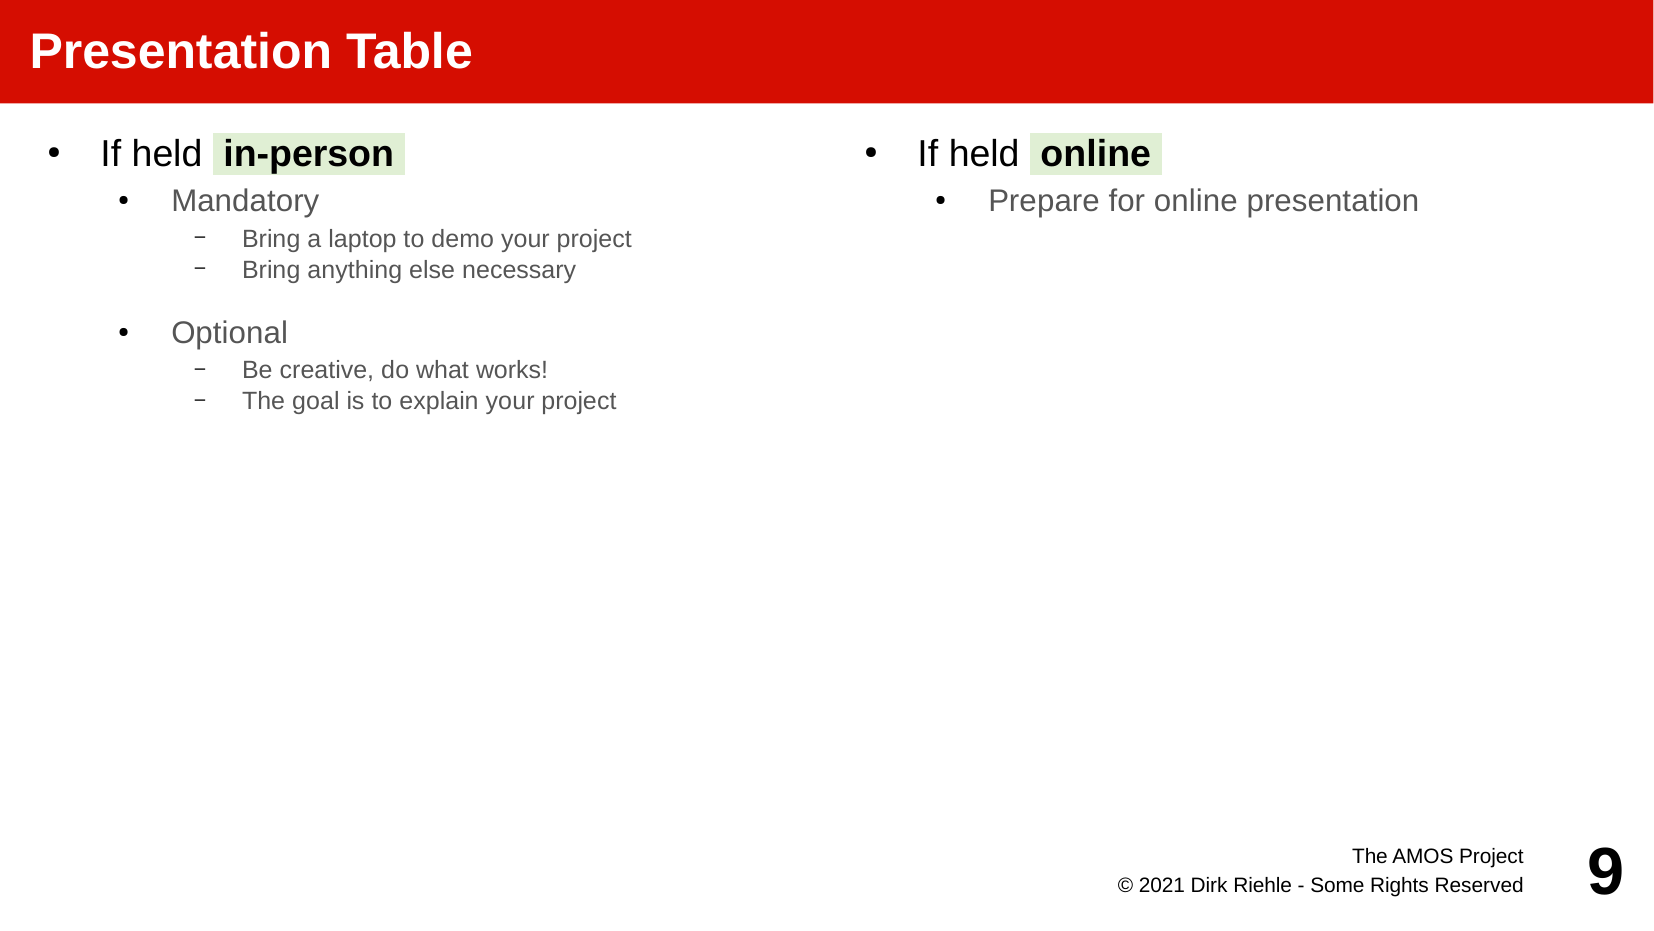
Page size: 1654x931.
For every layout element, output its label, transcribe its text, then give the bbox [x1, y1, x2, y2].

title Presentation Table [0, 0, 1654, 104]
list If held online Prepare for online presentation [846, 132, 1625, 813]
list If held in-person Mandatory Bring a laptop to demo your project Bring anything else necessary Optional Be creative, do what works! The goal is to explain your project [29, 132, 808, 813]
